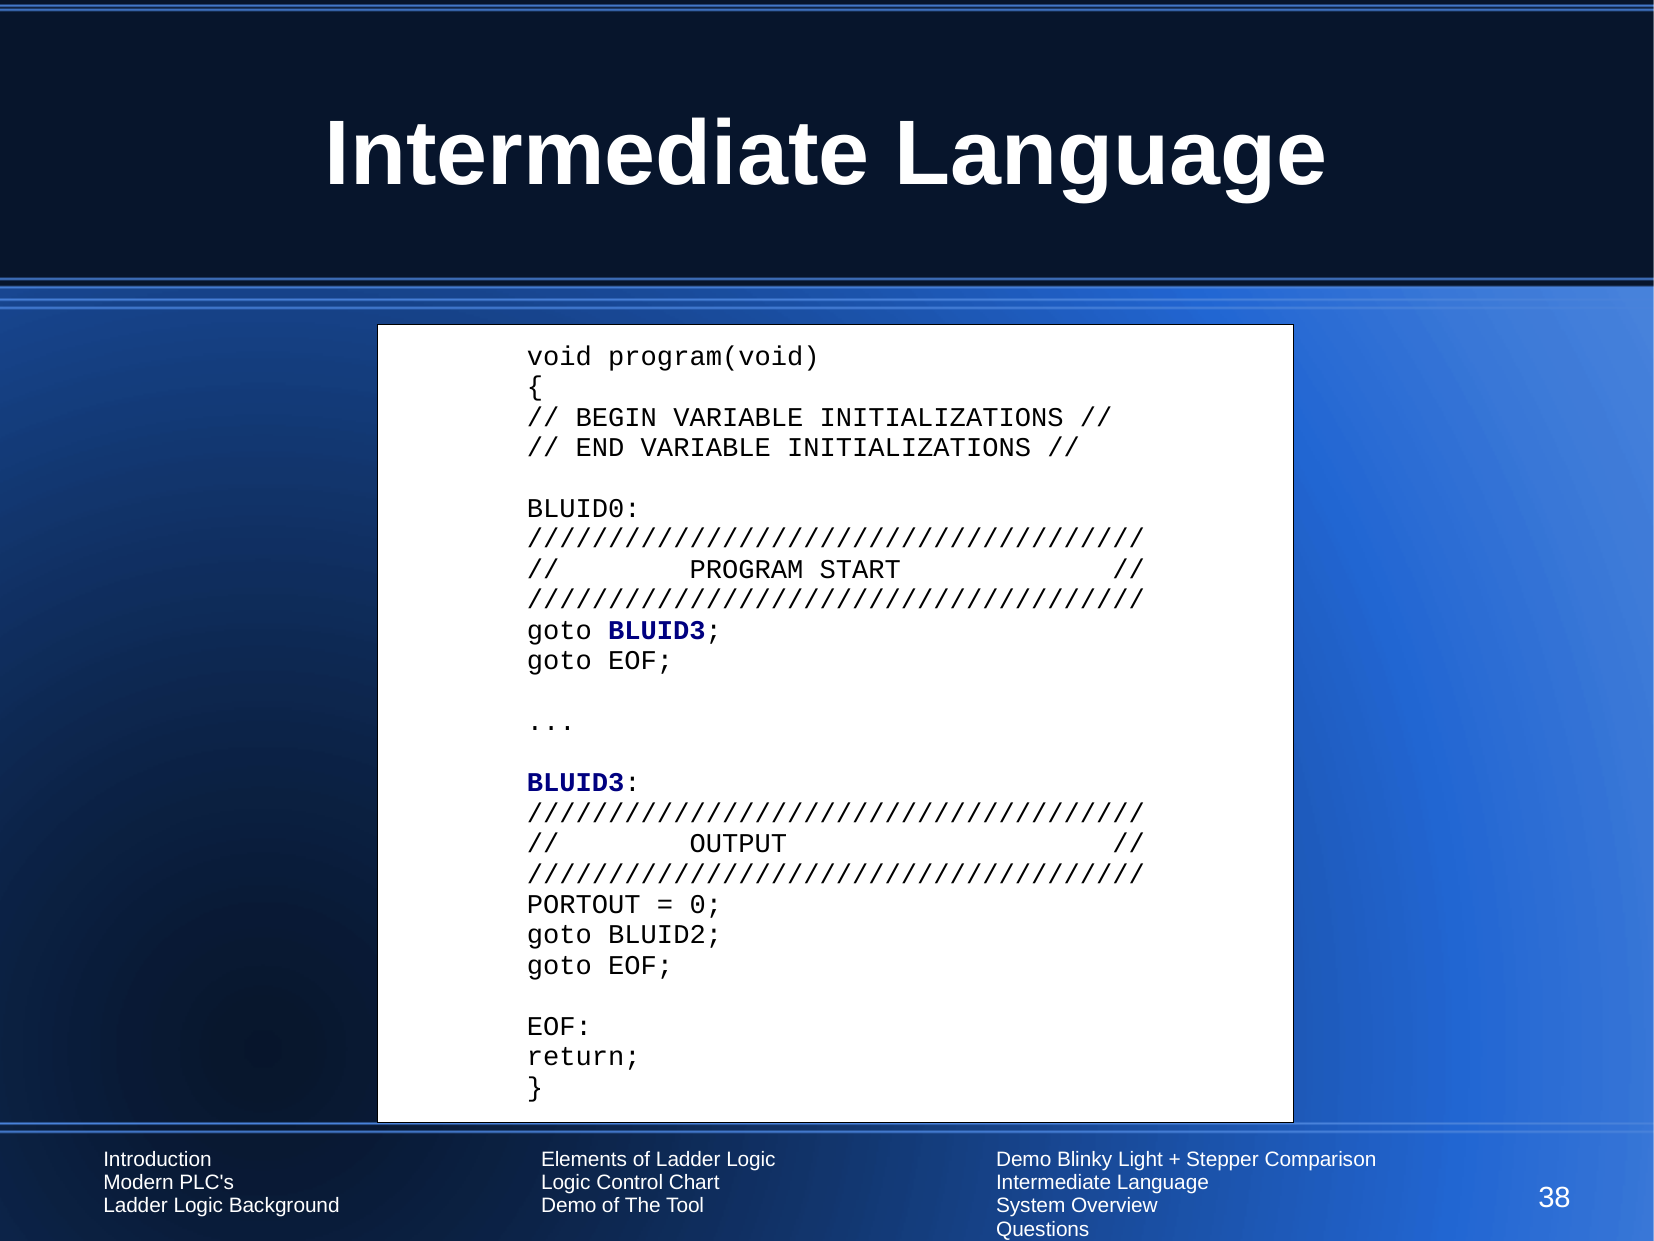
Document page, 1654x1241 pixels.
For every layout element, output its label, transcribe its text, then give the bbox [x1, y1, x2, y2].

title Intermediate Language [82, 56, 1571, 250]
text_box void program(void) { // BEGIN VARIABLE INITIALIZATIONS // // END VARIABLE INITIALIZATIONS // BLUID0: ////////////////////////////////////// // PROGRAM START // ////////////////////////////////////// goto BLUID3; goto EOF; ... BLUID3: ////////////////////////////////////// // OUTPUT // ////////////////////////////////////// PORTOUT = 0; goto BLUID2; goto EOF; EOF: return; } [377, 324, 1294, 1123]
picture [0, 0, 1654, 1241]
